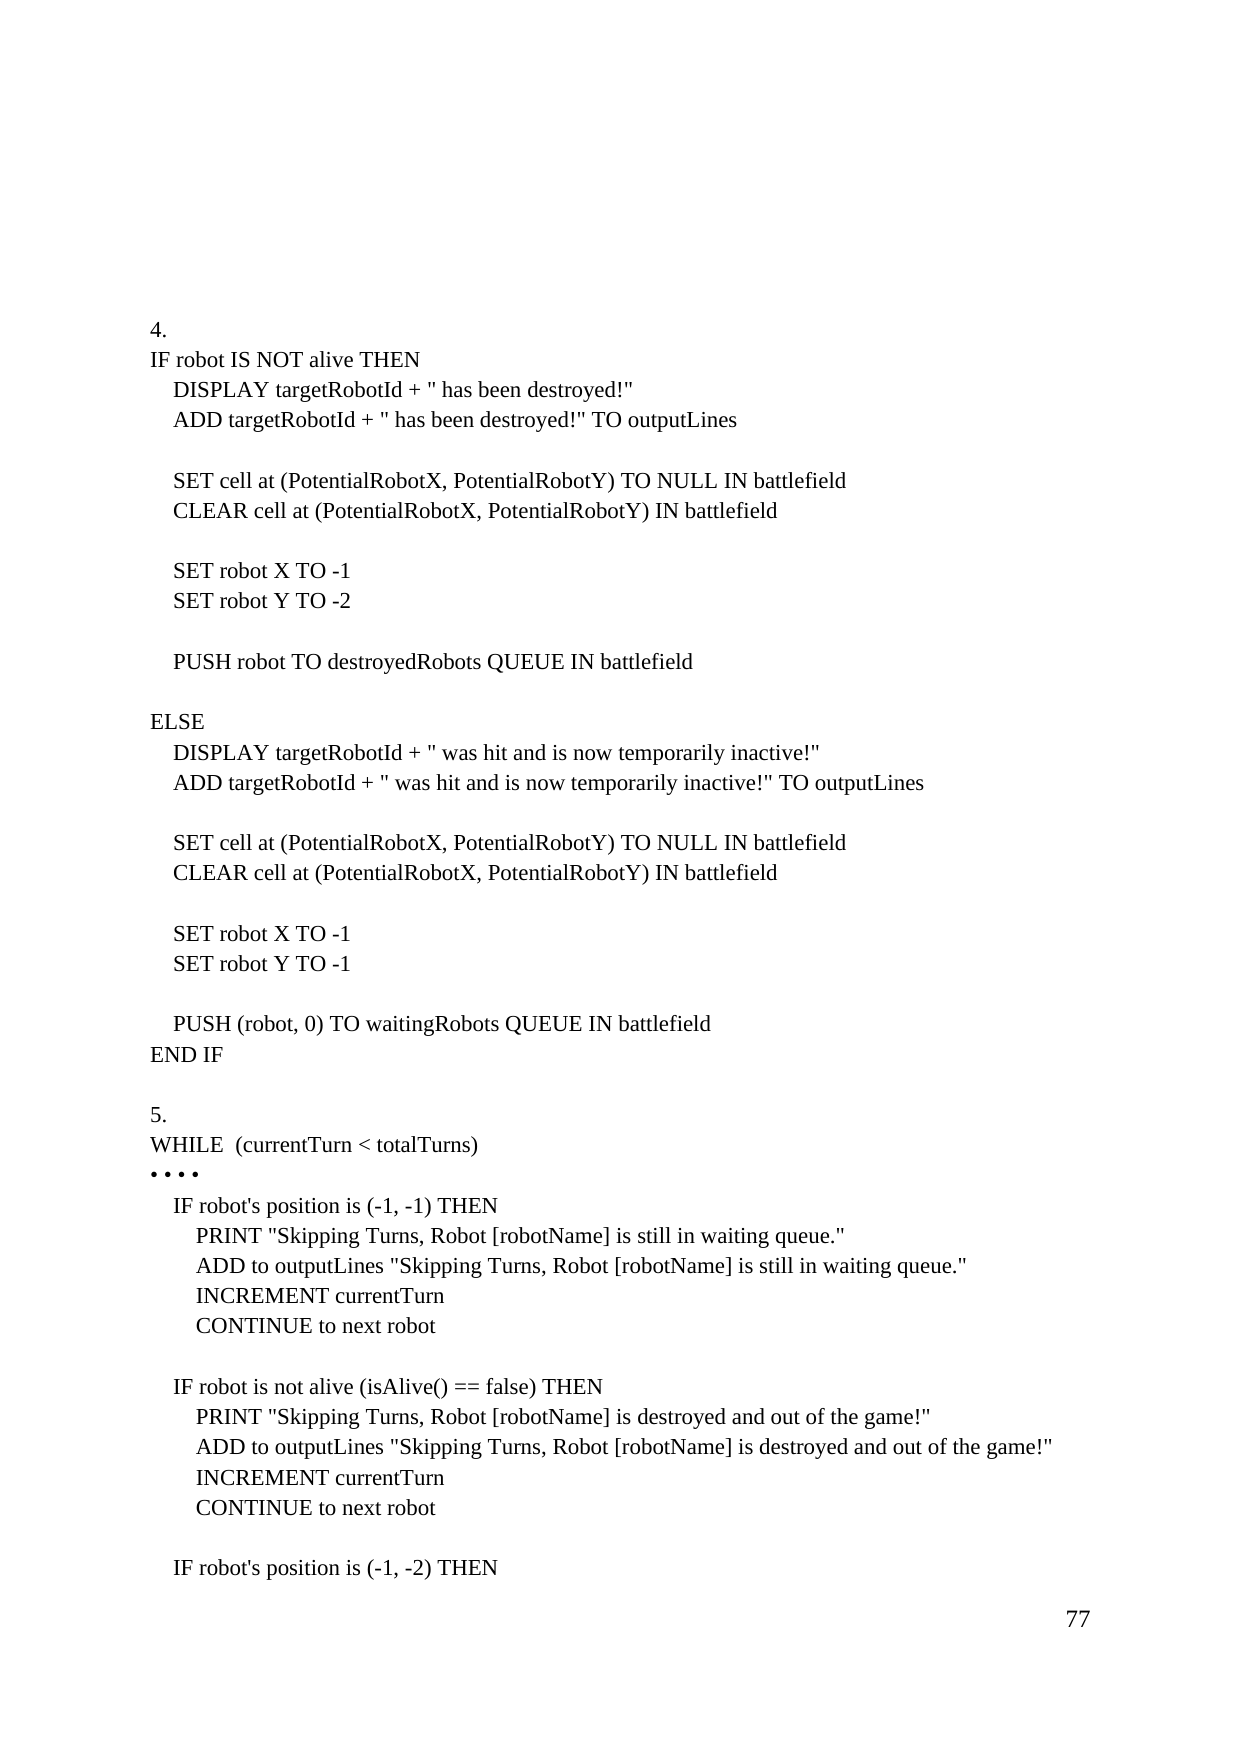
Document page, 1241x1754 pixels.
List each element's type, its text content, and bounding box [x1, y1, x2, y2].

text PUSH robot TO destroyedRobots QUEUE IN battlefield [150, 648, 1090, 674]
text SET robot X TO -1 [150, 920, 1090, 946]
text ELSE [150, 708, 1090, 735]
text • • • • [150, 1161, 1090, 1188]
text 5. [150, 1101, 1090, 1127]
text ADD to outputLines "Skipping Turns, Robot [robotName] is destroyed and out of the game!" [150, 1433, 1090, 1460]
text IF robot's position is (-1, -2) THEN [150, 1554, 1090, 1581]
text END IF [150, 1041, 1090, 1067]
text ADD targetRobotId + " has been destroyed!" TO outputLines [150, 406, 1090, 433]
text DISPLAY targetRobotId + " was hit and is now temporarily inactive!" [150, 738, 1090, 765]
text CONTINUE to next robot [150, 1494, 1090, 1520]
text WHILE (currentTurn < totalTurns) [150, 1131, 1090, 1158]
text IF robot IS NOT alive THEN [150, 346, 1090, 372]
text SET robot Y TO -2 [150, 587, 1090, 614]
text SET cell at (PotentialRobotX, PotentialRobotY) TO NULL IN battlefield [150, 829, 1090, 856]
text PRINT "Skipping Turns, Robot [robotName] is still in waiting queue." [150, 1222, 1090, 1248]
text ADD to outputLines "Skipping Turns, Robot [robotName] is still in waiting queue." [150, 1252, 1090, 1278]
text CONTINUE to next robot [150, 1312, 1090, 1339]
text CLEAR cell at (PotentialRobotX, PotentialRobotY) IN battlefield [150, 859, 1090, 886]
text PRINT "Skipping Turns, Robot [robotName] is destroyed and out of the game!" [150, 1403, 1090, 1429]
text ADD targetRobotId + " was hit and is now temporarily inactive!" TO outputLines [150, 769, 1090, 795]
text CLEAR cell at (PotentialRobotX, PotentialRobotY) IN battlefield [150, 497, 1090, 523]
text IF robot's position is (-1, -1) THEN [150, 1192, 1090, 1218]
text SET robot X TO -1 [150, 557, 1090, 584]
text INCREMENT currentTurn [150, 1282, 1090, 1309]
text PUSH (robot, 0) TO waitingRobots QUEUE IN battlefield [150, 1010, 1090, 1037]
text INCREMENT currentTurn [150, 1463, 1090, 1490]
text IF robot is not alive (isAlive() == false) THEN [150, 1373, 1090, 1399]
text SET robot Y TO -1 [150, 950, 1090, 976]
text SET cell at (PotentialRobotX, PotentialRobotY) TO NULL IN battlefield [150, 467, 1090, 493]
text DISPLAY targetRobotId + " has been destroyed!" [150, 376, 1090, 402]
text 4. [150, 316, 1090, 342]
